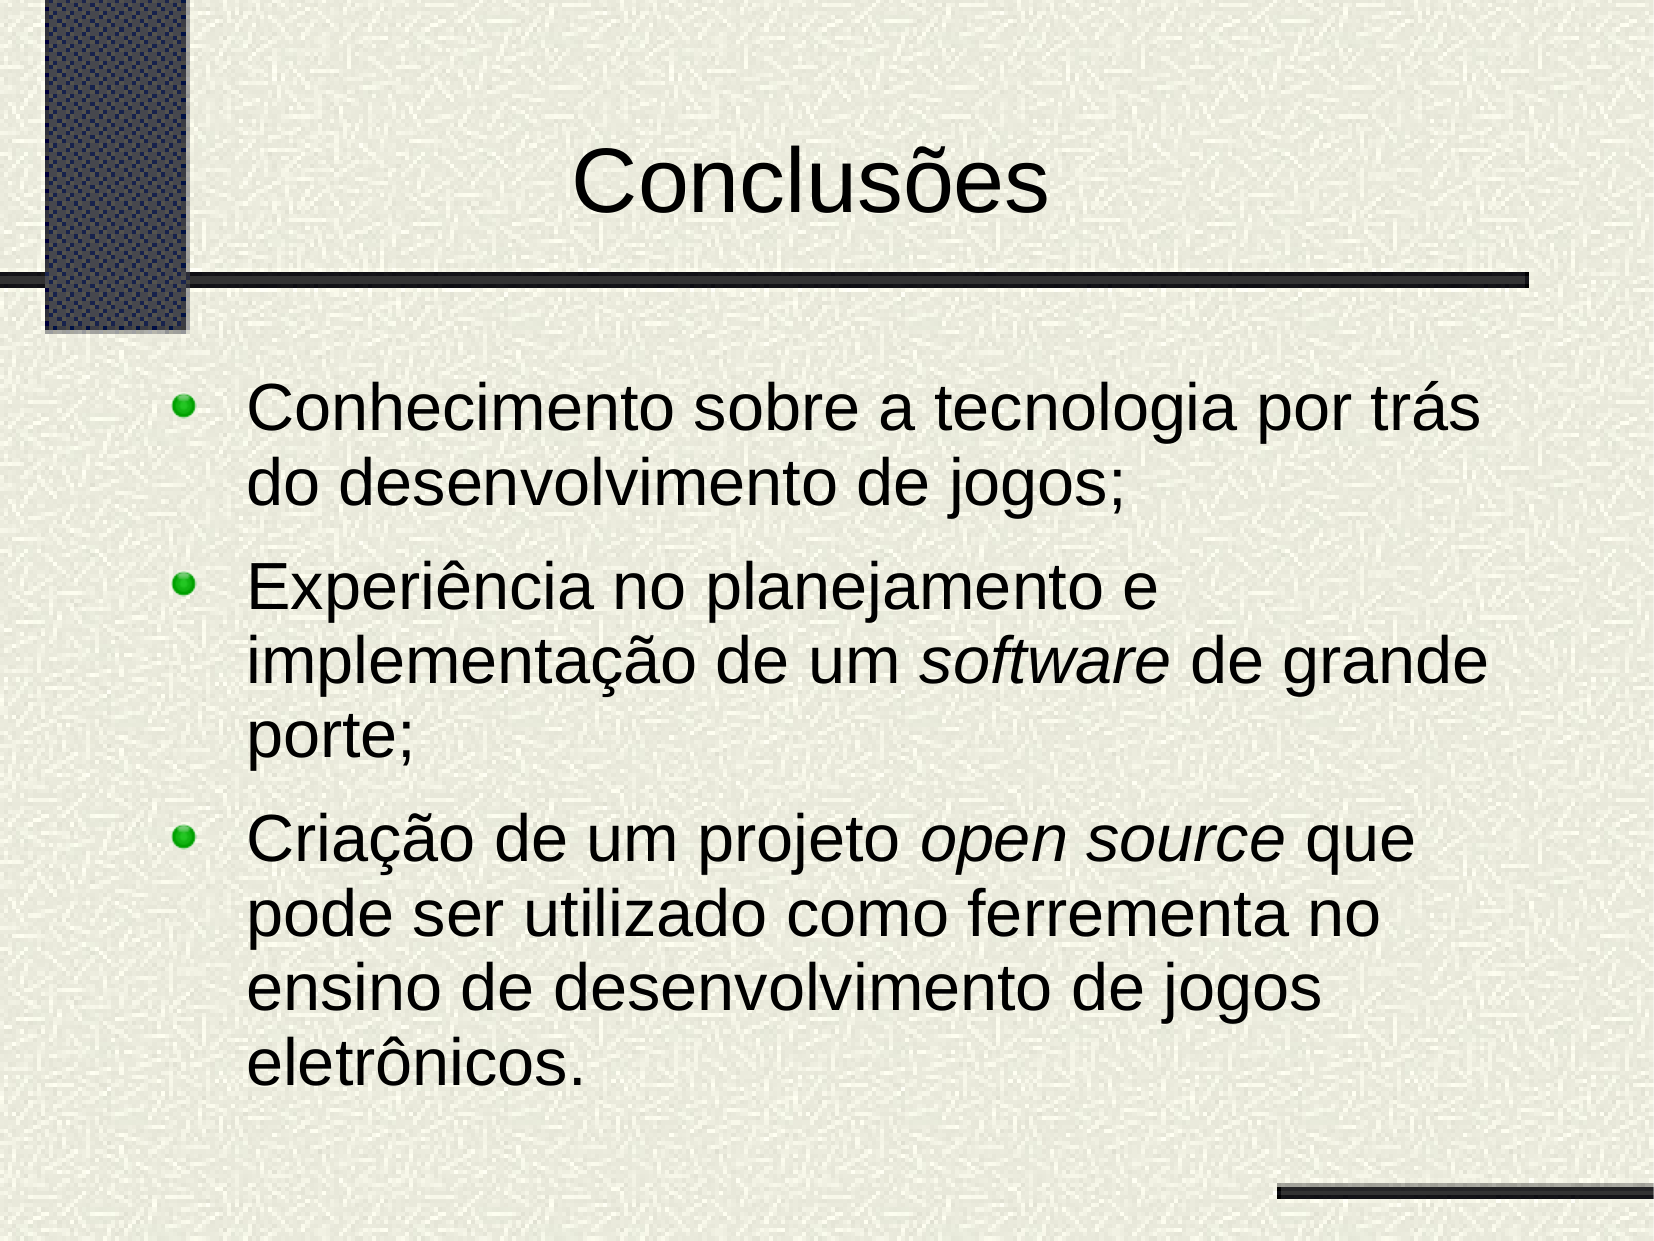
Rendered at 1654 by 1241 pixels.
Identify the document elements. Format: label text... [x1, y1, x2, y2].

text_box Conhecimento sobre a tecnologia por trás do desenvolvimento de jogos; Experiência no planejamento e implementação de um software de grande porte; Criação de um projeto open source que pode ser utilizado como ferrementa no ensino de desenvolvimento de jogos eletrônicos. [141, 366, 1506, 1081]
text_box Conclusões [118, 78, 1506, 286]
picture [0, 0, 1654, 1241]
